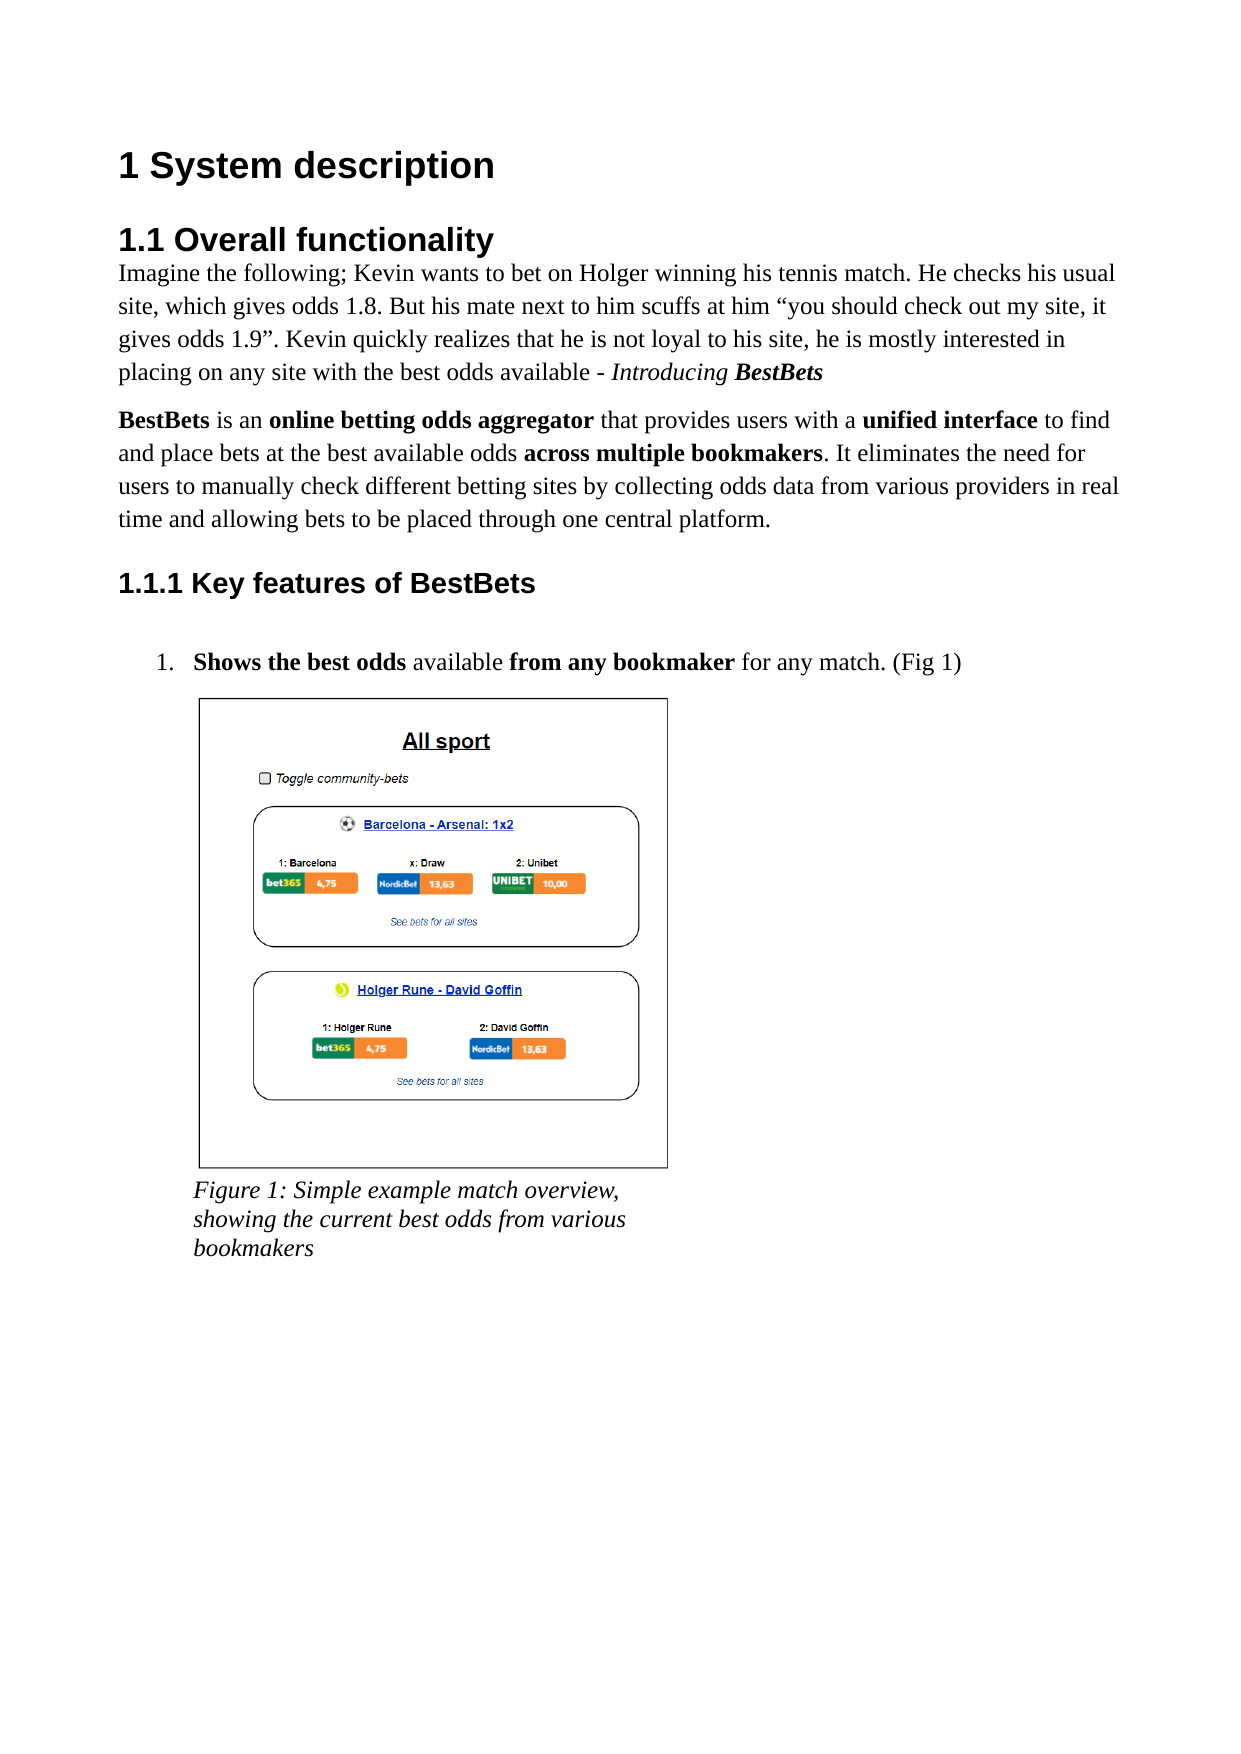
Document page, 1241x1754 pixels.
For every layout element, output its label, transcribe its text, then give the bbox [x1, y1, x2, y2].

subtitle Overall functionality [118, 219, 1122, 258]
list Shows the best odds available from any bookmaker for any match. (Fig 1) [156, 647, 1122, 1261]
subtitle System description [118, 143, 1122, 186]
subtitle Key features of BestBets [118, 566, 1122, 599]
text Imagine the following; Kevin wants to bet on Holger winning his tennis match. He checks his usual site, which gives odds 1.8. But his mate next to him scuffs at him “you should check out my site, it gives odds 1.9”. Kevin quickly realizes that he is not loyal to his site, he is mostly interested in placing on any site with the best odds available - Introducing BestBets [118, 258, 1122, 386]
text BestBets is an online betting odds aggregator that provides users with a unified interface to find and place bets at the best available odds across multiple bookmakers. It eliminates the need for users to manually check different betting sites by collecting odds data from various providers in real time and allowing bets to be placed through one central platform. [118, 405, 1122, 532]
list Figure 1: Simple example match overview, showing the current best odds from various bookmakers [193, 1176, 673, 1261]
picture [193, 692, 673, 1176]
